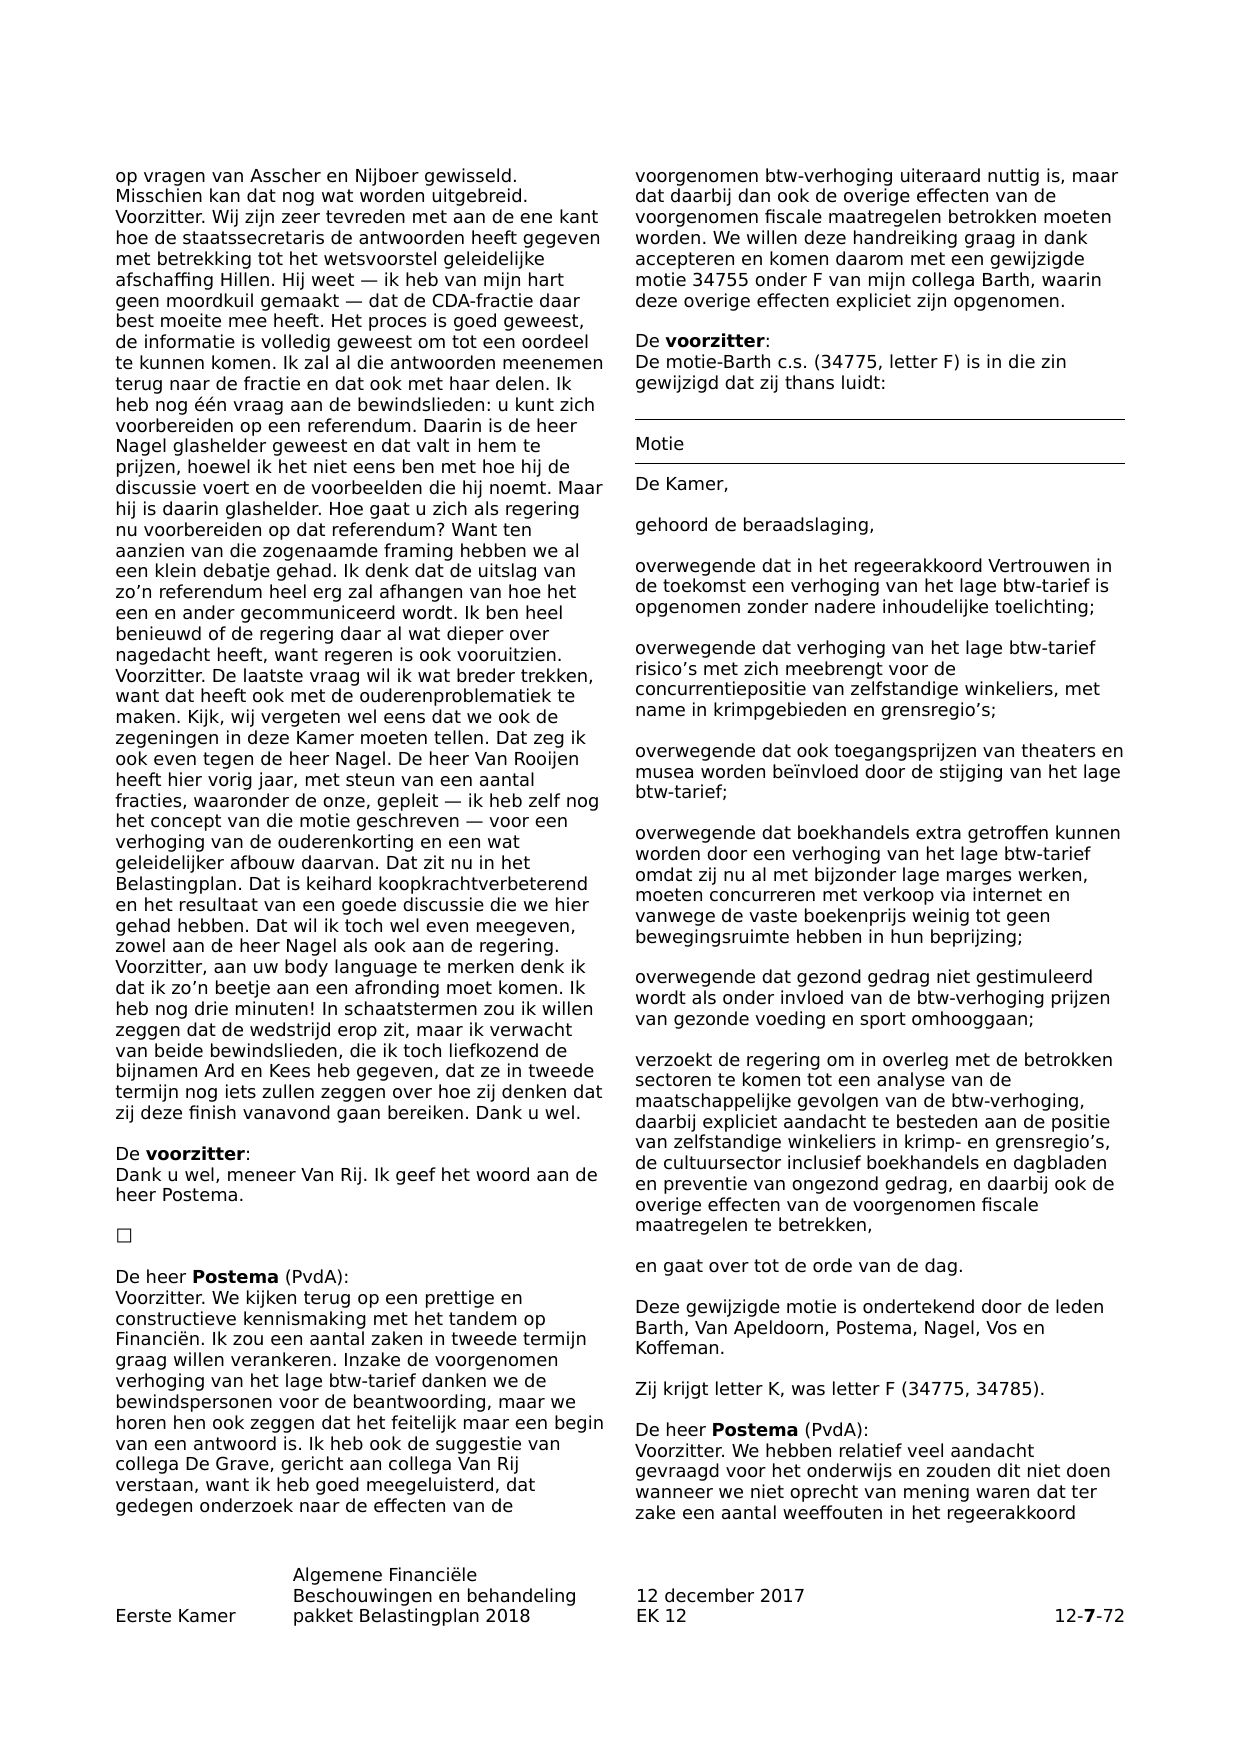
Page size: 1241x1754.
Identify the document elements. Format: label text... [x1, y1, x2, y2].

text overwegende dat in het regeerakkoord Vertrouwen in de toekomst een verhoging van het lage btw-tarief is opgenomen zonder nadere inhoudelijke toelichting; [635, 556, 1125, 618]
text De motie-Barth c.s. (34775, letter F) is in die zin gewijzigd dat zij thans luidt: [635, 352, 1125, 393]
text overwegende dat ook toegangsprijzen van theaters en musea worden beïnvloed door de stijging van het lage btw-tarief; [635, 741, 1125, 803]
text Voorzitter. We kijken terug op een prettige en constructieve kennismaking met het tandem op Financiën. Ik zou een aantal zaken in tweede termijn graag willen verankeren. Inzake de voorgenomen verhoging van het lage btw-tarief danken we de bewindspersonen voor de beantwoording, maar we horen hen ook zeggen dat het feitelijk maar een begin van een antwoord is. Ik heb ook de suggestie van collega De Grave, gericht aan collega Van Rij verstaan, want ik heb goed meegeluisterd, dat gedegen onderzoek naar de effecten van de [115, 1287, 605, 1517]
text overwegende dat gezond gedrag niet gestimuleerd wordt als onder invloed van de btw-verhoging prijzen van gezonde voeding en sport omhooggaan; [635, 967, 1125, 1029]
text Motie [635, 433, 1125, 454]
text op vragen van Asscher en Nijboer gewisseld. Misschien kan dat nog wat worden uitgebreid. [115, 165, 605, 207]
text ⬜ [115, 1226, 605, 1247]
text voorgenomen btw-verhoging uiteraard nuttig is, maar dat daarbij dan ook de overige effecten van de voorgenomen fiscale maatregelen betrokken moeten worden. We willen deze handreiking graag in dank accepteren en komen daarom met een gewijzigde motie 34755 onder F van mijn collega Barth, waarin deze overige effecten expliciet zijn opgenomen. [635, 165, 1125, 311]
text Voorzitter. De laatste vraag wil ik wat breder trekken, want dat heeft ook met de ouderenproblematiek te maken. Kijk, wij vergeten wel eens dat we ook de zegeningen in deze Kamer moeten tellen. Dat zeg ik ook even tegen de heer Nagel. De heer Van Rooijen heeft hier vorig jaar, met steun van een aantal fracties, waaronder de onze, gepleit — ik heb zelf nog het concept van die motie geschreven — voor een verhoging van de ouderenkorting en een wat geleidelijker afbouw daarvan. Dat zit nu in het Belastingplan. Dat is keihard koopkrachtverbeterend en het resultaat van een goede discussie die we hier gehad hebben. Dat wil ik toch wel even meegeven, zowel aan de heer Nagel als ook aan de regering. [115, 665, 605, 957]
text gehoord de beraadslaging, [635, 515, 1125, 536]
text Zij krijgt letter K, was letter F (34775, 34785). [635, 1379, 1125, 1400]
text Deze gewijzigde motie is ondertekend door de leden Barth, Van Apeldoorn, Postema, Nagel, Vos en Koffeman. [635, 1297, 1125, 1359]
text Dank u wel, meneer Van Rij. Ik geef het woord aan de heer Postema. [115, 1164, 605, 1206]
text De Kamer, [635, 474, 1125, 495]
text De heer Postema (PvdA): [115, 1267, 605, 1287]
text Voorzitter. Wij zijn zeer tevreden met aan de ene kant hoe de staatssecretaris de antwoorden heeft gegeven met betrekking tot het wetsvoorstel geleidelijke afschaffing Hillen. Hij weet — ik heb van mijn hart geen moordkuil gemaakt — dat de CDA-fractie daar best moeite mee heeft. Het proces is goed geweest, de informatie is volledig geweest om tot een oordeel te kunnen komen. Ik zal al die antwoorden meenemen terug naar de fractie en dat ook met haar delen. Ik heb nog één vraag aan de bewindslieden: u kunt zich voorbereiden op een referendum. Daarin is de heer Nagel glashelder geweest en dat valt in hem te prijzen, hoewel ik het niet eens ben met hoe hij de discussie voert en de voorbeelden die hij noemt. Maar hij is daarin glashelder. Hoe gaat u zich als regering nu voorbereiden op dat referendum? Want ten aanzien van die zogenaamde framing hebben we al een klein debatje gehad. Ik denk dat de uitslag van zo’n referendum heel erg zal afhangen van hoe het een en ander gecommuniceerd wordt. Ik ben heel benieuwd of de regering daar al wat dieper over nagedacht heeft, want regeren is ook vooruitzien. [115, 207, 605, 665]
text en gaat over tot de orde van de dag. [635, 1256, 1125, 1277]
text Voorzitter, aan uw body language te merken denk ik dat ik zo’n beetje aan een afronding moet komen. Ik heb nog drie minuten! In schaatstermen zou ik willen zeggen dat de wedstrijd erop zit, maar ik verwacht van beide bewindslieden, die ik toch liefkozend de bijnamen Ard en Kees heb gegeven, dat ze in tweede termijn nog iets zullen zeggen over hoe zij denken dat zij deze finish vanavond gaan bereiken. Dank u wel. [115, 957, 605, 1124]
text De voorzitter: [635, 331, 1125, 352]
text verzoekt de regering om in overleg met de betrokken sectoren te komen tot een analyse van de maatschappelijke gevolgen van de btw-verhoging, daarbij expliciet aandacht te besteden aan de positie van zelfstandige winkeliers in krimp- en grensregio’s, de cultuursector inclusief boekhandels en dagbladen en preventie van ongezond gedrag, en daarbij ook de overige effecten van de voorgenomen fiscale maatregelen te betrekken, [635, 1049, 1125, 1236]
text overwegende dat verhoging van het lage btw-tarief risico’s met zich meebrengt voor de concurrentiepositie van zelfstandige winkeliers, met name in krimpgebieden en grensregio’s; [635, 638, 1125, 721]
text Voorzitter. We hebben relatief veel aandacht gevraagd voor het onderwijs en zouden dit niet doen wanneer we niet oprecht van mening waren dat ter zake een aantal weeffouten in het regeerakkoord [635, 1440, 1125, 1524]
text De voorzitter: [115, 1144, 605, 1164]
text overwegende dat boekhandels extra getroffen kunnen worden door een verhoging van het lage btw-tarief omdat zij nu al met bijzonder lage marges werken, moeten concurreren met verkoop via internet en vanwege de vaste boekenprijs weinig tot geen bewegingsruimte hebben in hun beprijzing; [635, 823, 1125, 947]
text De heer Postema (PvdA): [635, 1420, 1125, 1440]
